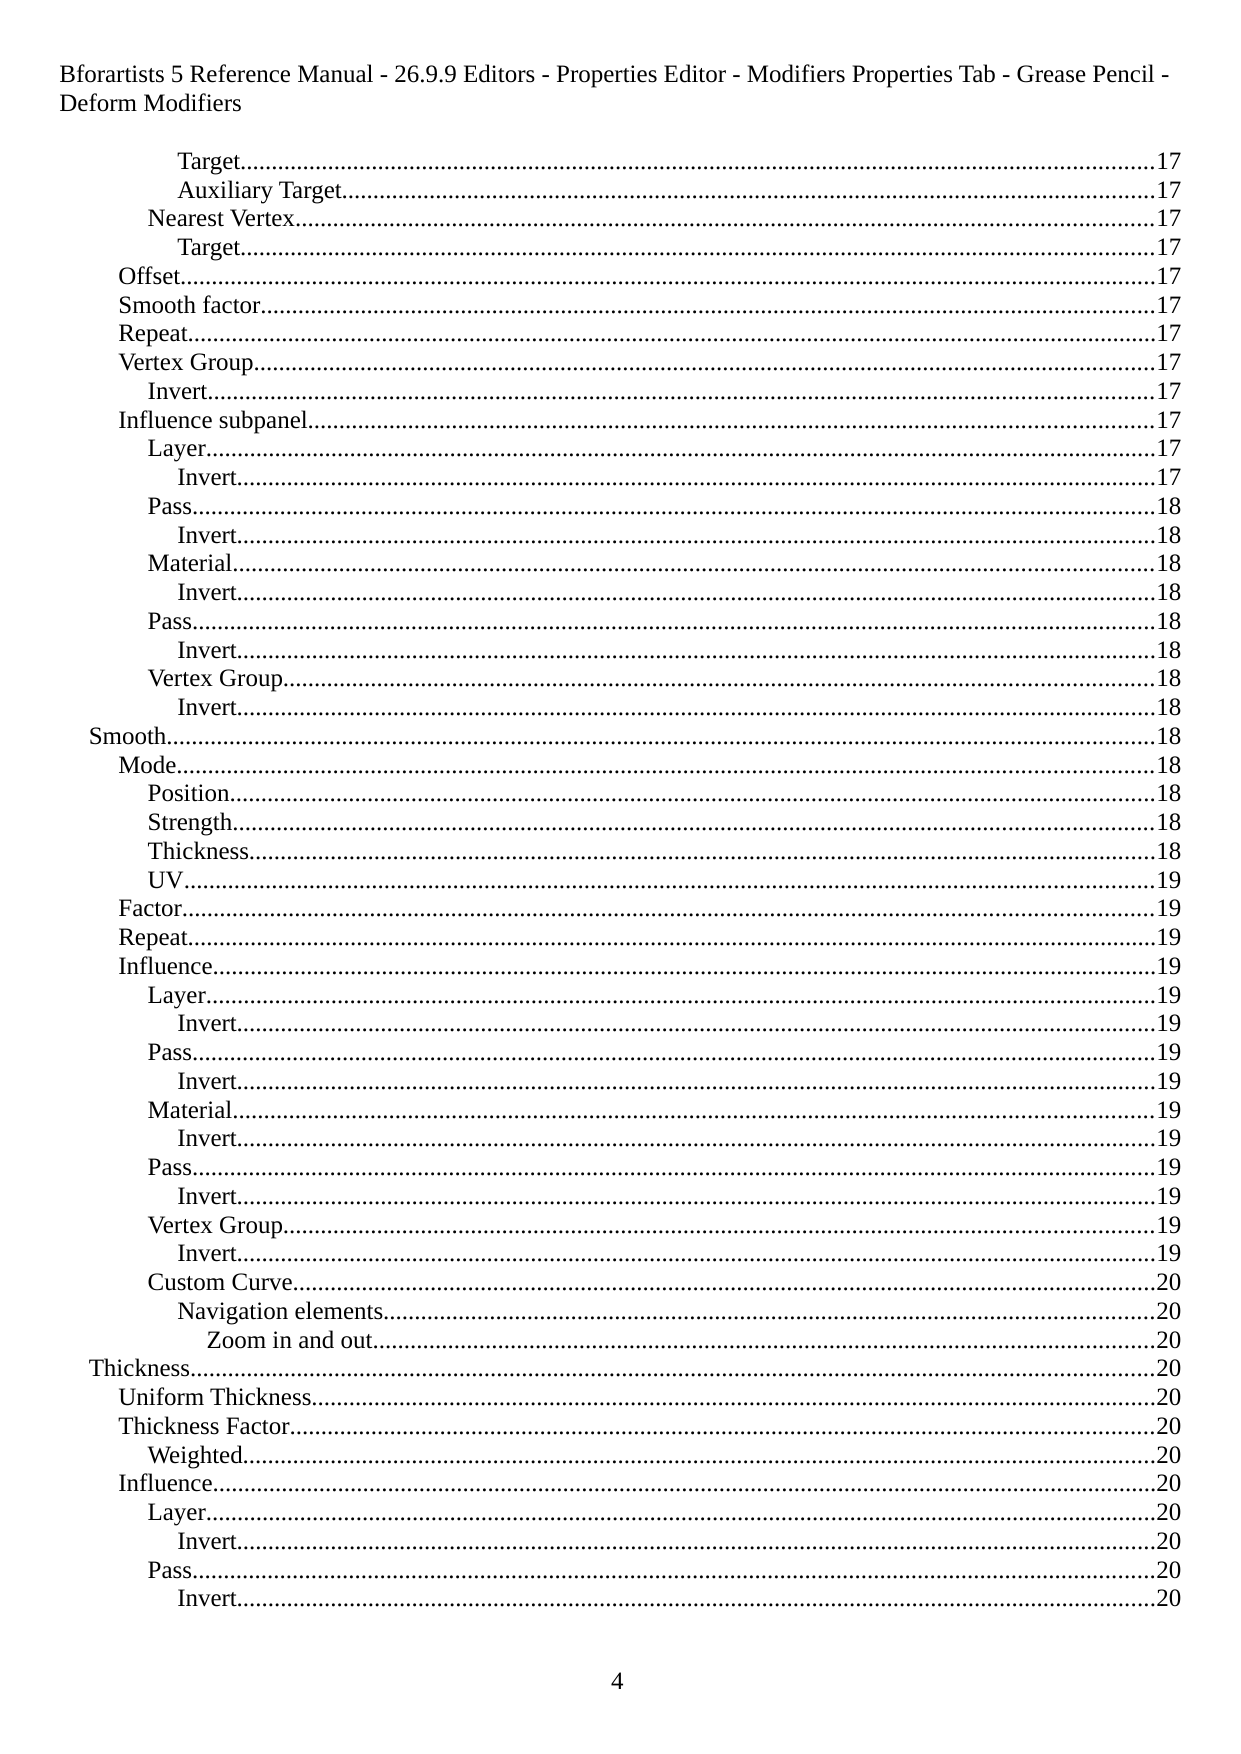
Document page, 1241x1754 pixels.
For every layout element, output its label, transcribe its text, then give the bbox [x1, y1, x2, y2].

text UV 19 [147, 865, 1181, 893]
text Mode 18 [118, 750, 1181, 778]
text Thickness 18 [147, 836, 1181, 865]
text Weighted 20 [147, 1440, 1181, 1468]
text Invert 17 [177, 462, 1181, 491]
text Target 17 [177, 232, 1181, 261]
text Invert 19 [177, 1008, 1181, 1037]
text Pass 19 [147, 1037, 1181, 1066]
text Factor 19 [118, 893, 1181, 922]
text Invert 20 [177, 1583, 1181, 1612]
text Invert 18 [177, 692, 1181, 721]
text Invert 18 [177, 635, 1181, 663]
text Navigation elements 20 [177, 1296, 1181, 1325]
text Influence 19 [118, 951, 1181, 980]
text Invert 19 [177, 1238, 1181, 1267]
text Vertex Group 17 [118, 347, 1181, 376]
text Offset 17 [118, 261, 1181, 290]
text Custom Curve 20 [147, 1267, 1181, 1296]
text Influence 20 [118, 1468, 1181, 1497]
text Target 17 [177, 146, 1181, 175]
text Pass 18 [147, 606, 1181, 635]
text Material 19 [147, 1095, 1181, 1123]
text Material 18 [147, 548, 1181, 577]
text Invert 19 [177, 1066, 1181, 1095]
text Smooth factor 17 [118, 290, 1181, 318]
text Invert 19 [177, 1181, 1181, 1210]
text Influence subpanel 17 [118, 405, 1181, 433]
text Nearest Vertex 17 [147, 203, 1181, 232]
text Invert 18 [177, 577, 1181, 606]
text Thickness Factor 20 [118, 1411, 1181, 1440]
text Invert 17 [147, 376, 1181, 405]
text Invert 18 [177, 520, 1181, 548]
text Position 18 [147, 778, 1181, 807]
text Strength 18 [147, 807, 1181, 836]
text Invert 19 [177, 1123, 1181, 1152]
text Layer 20 [147, 1497, 1181, 1526]
text Pass 18 [147, 491, 1181, 520]
text Uniform Thickness 20 [118, 1382, 1181, 1411]
text Vertex Group 18 [147, 663, 1181, 692]
text Repeat 17 [118, 318, 1181, 347]
text Invert 20 [177, 1526, 1181, 1555]
text Smooth 18 [88, 721, 1181, 750]
text Zoom in and out 20 [206, 1325, 1181, 1353]
text Vertex Group 19 [147, 1210, 1181, 1238]
text Repeat 19 [118, 922, 1181, 951]
text Auxiliary Target 17 [177, 175, 1181, 203]
text Layer 19 [147, 980, 1181, 1008]
text Pass 19 [147, 1152, 1181, 1181]
text Layer 17 [147, 433, 1181, 462]
text Pass 20 [147, 1555, 1181, 1583]
text Thickness 20 [88, 1353, 1181, 1382]
